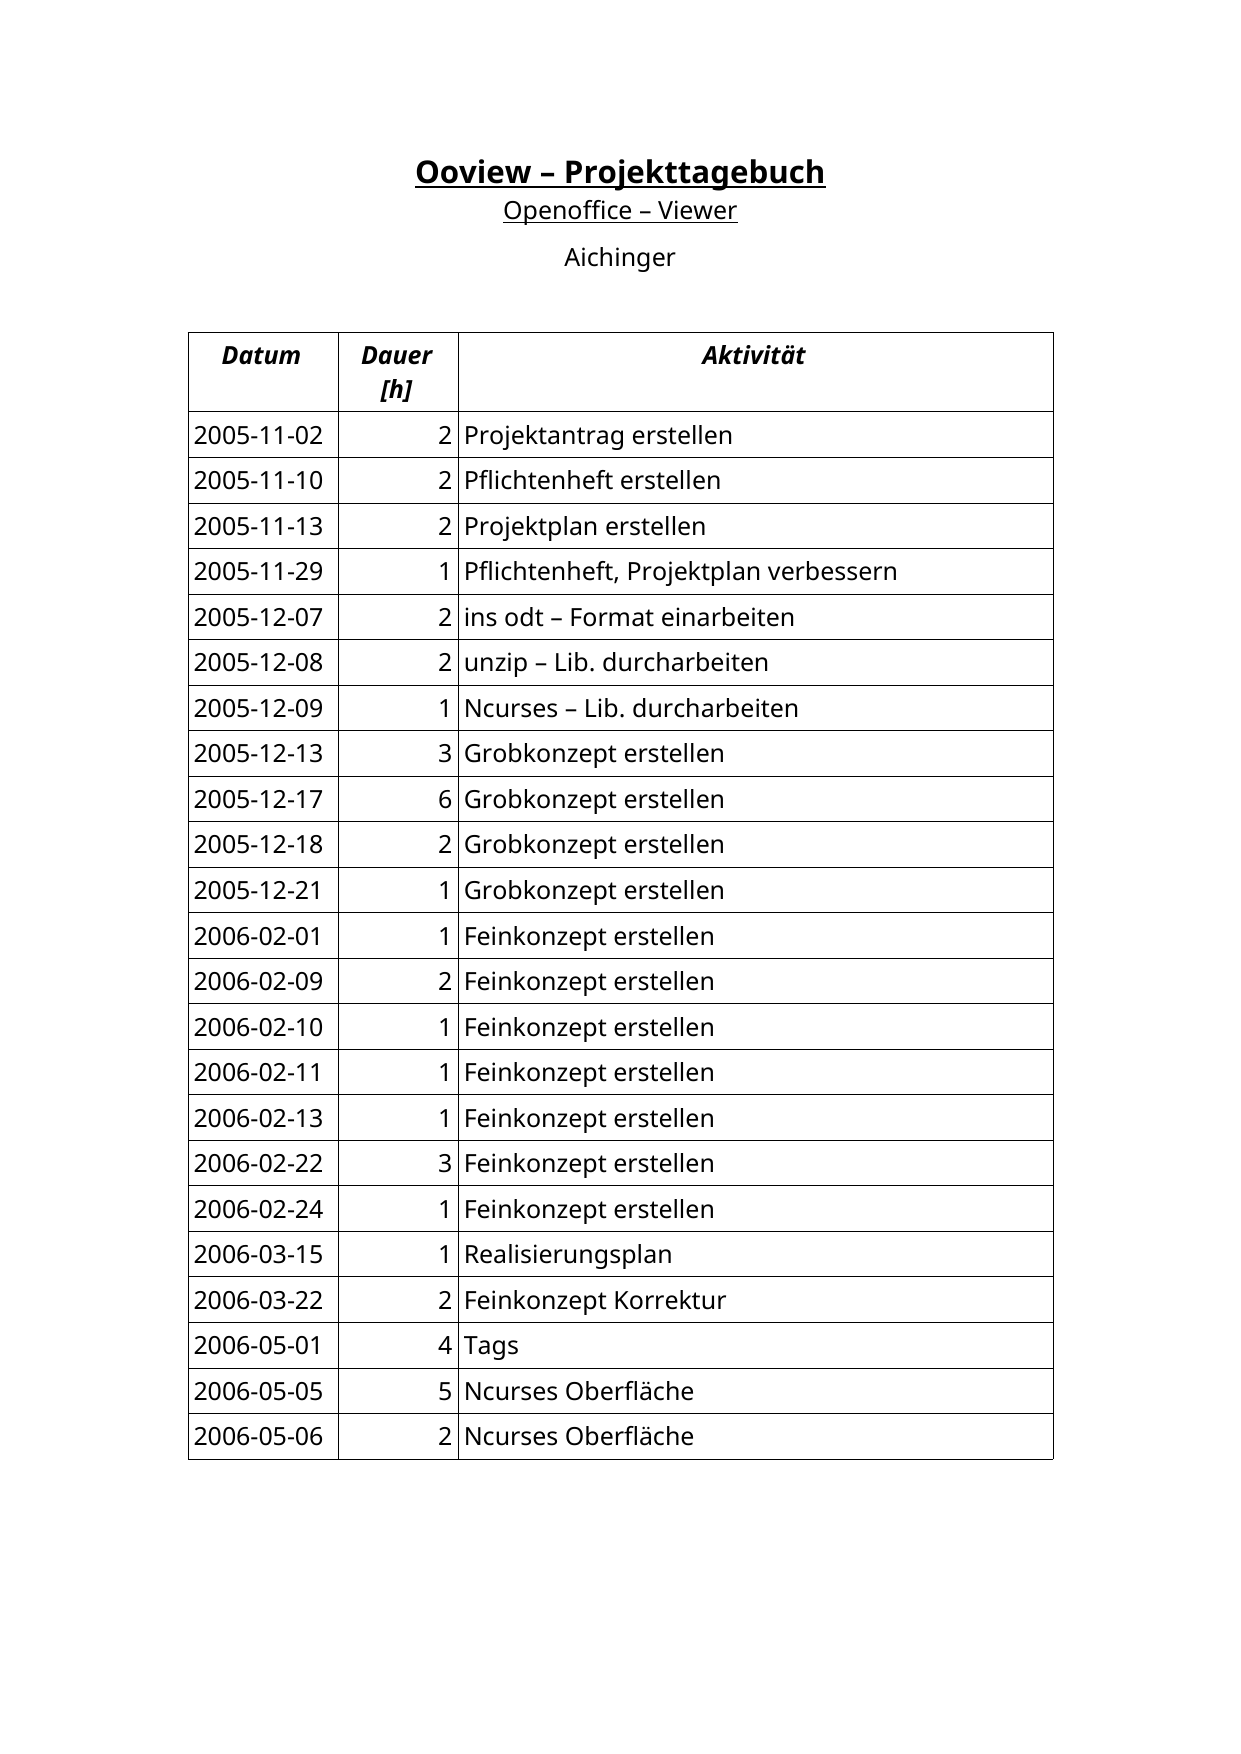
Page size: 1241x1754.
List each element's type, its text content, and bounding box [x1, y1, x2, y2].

table_cell 2 [339, 458, 458, 503]
table_cell unzip – Lib. durcharbeiten [459, 640, 1053, 685]
table_cell Ncurses – Lib. durcharbeiten [459, 686, 1053, 730]
table_cell 2005-12-07 [189, 595, 338, 639]
table_cell 2 [339, 412, 458, 457]
table_cell Grobkonzept erstellen [459, 777, 1053, 821]
table_cell Feinkonzept erstellen [459, 1141, 1053, 1185]
table_cell 1 [339, 1232, 458, 1276]
table_cell 1 [339, 1186, 458, 1231]
text Ooview – Projekttagebuch Openoffice – Viewer [187, 150, 1053, 227]
table_cell 2006-02-13 [189, 1095, 338, 1140]
table_cell 2006-02-24 [189, 1186, 338, 1231]
table_cell 2005-12-18 [189, 822, 338, 867]
table_cell Projektantrag erstellen [459, 412, 1053, 457]
table_cell 1 [339, 1050, 458, 1094]
table_cell 2005-12-13 [189, 731, 338, 776]
table_cell 2006-03-15 [189, 1232, 338, 1276]
table_cell 2005-11-02 [189, 412, 338, 457]
table_cell 2005-11-13 [189, 504, 338, 548]
table_cell Ncurses Oberfläche [459, 1369, 1053, 1413]
table_cell 2005-12-17 [189, 777, 338, 821]
table_cell 2006-05-01 [189, 1323, 338, 1368]
table_cell Grobkonzept erstellen [459, 822, 1053, 867]
table_cell 2006-02-09 [189, 959, 338, 1003]
table_cell 2005-11-10 [189, 458, 338, 503]
table_cell 2006-03-22 [189, 1277, 338, 1322]
table_cell Grobkonzept erstellen [459, 868, 1053, 912]
table_cell Realisierungsplan [459, 1232, 1053, 1276]
table_cell 2005-12-21 [189, 868, 338, 912]
table_cell 1 [339, 1004, 458, 1049]
table_cell Feinkonzept Korrektur [459, 1277, 1053, 1322]
table_cell 5 [339, 1369, 458, 1413]
table_header Dauer [h] [339, 333, 458, 411]
table_cell 2006-05-05 [189, 1369, 338, 1413]
table_cell Feinkonzept erstellen [459, 959, 1053, 1003]
table_cell Feinkonzept erstellen [459, 1186, 1053, 1231]
text Aichinger [187, 239, 1053, 273]
table_cell Feinkonzept erstellen [459, 913, 1053, 958]
table_cell 4 [339, 1323, 458, 1368]
table_cell ins odt – Format einarbeiten [459, 595, 1053, 639]
table_cell 2 [339, 822, 458, 867]
table_cell Feinkonzept erstellen [459, 1050, 1053, 1094]
table_cell 2 [339, 595, 458, 639]
table_cell Pflichtenheft erstellen [459, 458, 1053, 503]
table_cell Ncurses Oberfläche [459, 1414, 1053, 1459]
table_cell 1 [339, 868, 458, 912]
table_cell 1 [339, 1095, 458, 1140]
table_cell Feinkonzept erstellen [459, 1004, 1053, 1049]
table_cell 2006-05-06 [189, 1414, 338, 1459]
table_cell Feinkonzept erstellen [459, 1095, 1053, 1140]
table_cell 3 [339, 1141, 458, 1185]
table_cell 2 [339, 640, 458, 685]
table_cell Grobkonzept erstellen [459, 731, 1053, 776]
table_cell 2006-02-10 [189, 1004, 338, 1049]
table_header Aktivität [459, 333, 1053, 411]
table_cell 1 [339, 686, 458, 730]
table_cell 2 [339, 1277, 458, 1322]
table_cell 2006-02-01 [189, 913, 338, 958]
table_cell Tags [459, 1323, 1053, 1368]
table_cell 6 [339, 777, 458, 821]
table_cell 2006-02-11 [189, 1050, 338, 1094]
table_cell 2005-12-08 [189, 640, 338, 685]
table_cell 3 [339, 731, 458, 776]
table_cell 1 [339, 549, 458, 594]
table_cell 2 [339, 1414, 458, 1459]
table_cell 1 [339, 913, 458, 958]
table_cell 2005-12-09 [189, 686, 338, 730]
table_cell 2005-11-29 [189, 549, 338, 594]
table_cell 2006-02-22 [189, 1141, 338, 1185]
table_cell Pflichtenheft, Projektplan verbessern [459, 549, 1053, 594]
table_cell 2 [339, 959, 458, 1003]
table_cell Projektplan erstellen [459, 504, 1053, 548]
table_cell 2 [339, 504, 458, 548]
table_header Datum [189, 333, 338, 411]
